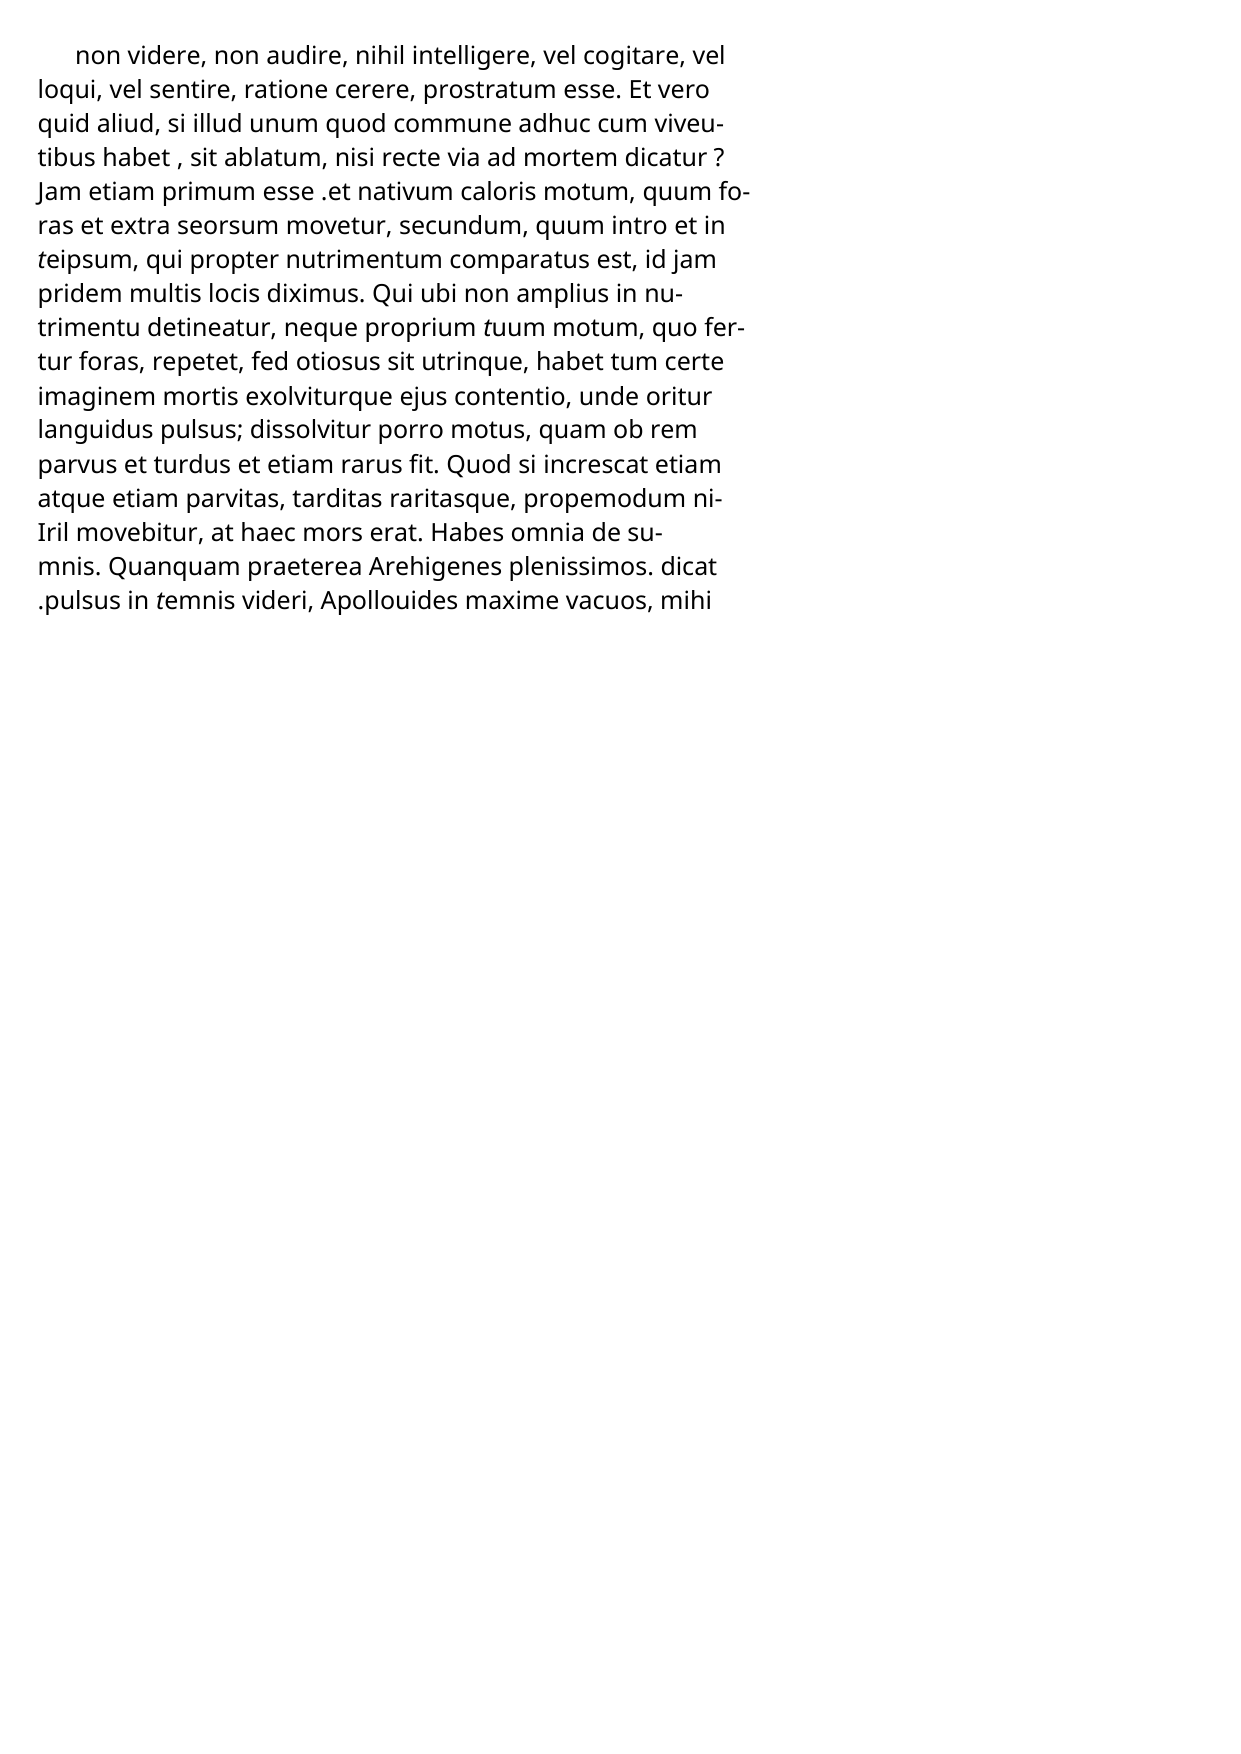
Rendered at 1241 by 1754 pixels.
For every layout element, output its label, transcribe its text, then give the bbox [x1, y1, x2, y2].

text non videre, non audire, nihil intelligere, vel cogitare, vel loqui, vel sentire, ratione cerere, prostratum esse. Et vero quid aliud, si illud unum quod commune adhuc cum viveu- tibus habet , sit ablatum, nisi recte via ad mortem dicatur ? Jam etiam primum esse .et nativum caloris motum, quum fo- ras et extra seorsum movetur, secundum, quum intro et in teipsum, qui propter nutrimentum comparatus est, id jam pridem multis locis diximus. Qui ubi non amplius in nu- trimentu detineatur, neque proprium tuum motum, quo fer- tur foras, repetet, fed otiosus sit utrinque, habet tum certe imaginem mortis exolviturque ejus contentio, unde oritur languidus pulsus; dissolvitur porro motus, quam ob rem parvus et turdus et etiam rarus fit. Quod si increscat etiam atque etiam parvitas, tarditas raritasque, propemodum ni- Iril movebitur, at haec mors erat. Habes omnia de su- mnis. Quanquam praeterea Arehigenes plenissimos. dicat .pulsus in temnis videri, Apollouides maxime vacuos, mihi [37, 37, 1203, 617]
